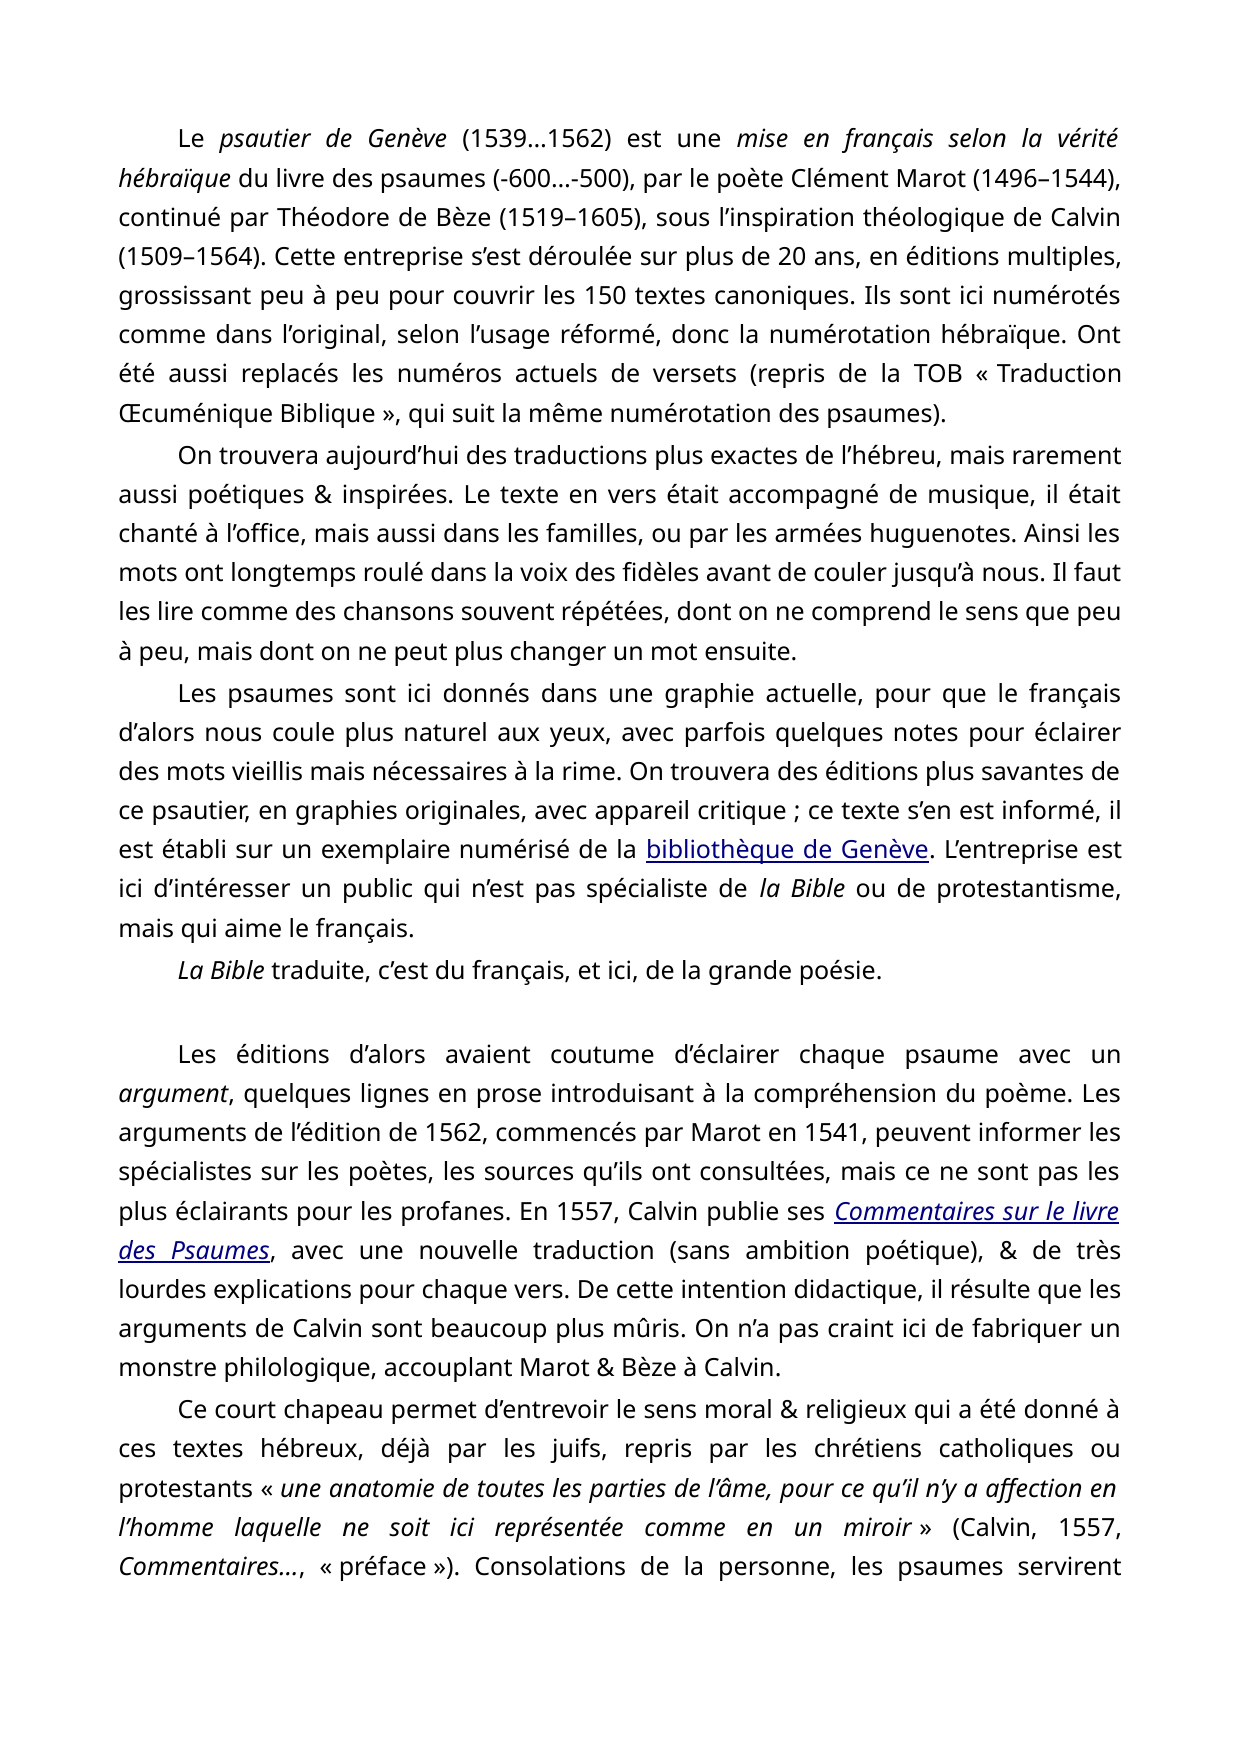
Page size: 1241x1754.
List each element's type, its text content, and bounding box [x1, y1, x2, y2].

text Les éditions d’alors avaient coutume d’éclairer chaque psaume avec un argument, quelques lignes en prose introduisant à la compréhension du poème. Les arguments de l’édition de 1562, commencés par Marot en 1541, peuvent informer les spécialistes sur les poètes, les sources qu’ils ont consultées, mais ce ne sont pas les plus éclairants pour les profanes. En 1557, Calvin publie ses Commentaires sur le livre des Psaumes, avec une nouvelle traduction (sans ambition poétique), & de très lourdes explications pour chaque vers. De cette intention didactique, il résulte que les arguments de Calvin sont beaucoup plus mûris. On n’a pas craint ici de fabriquer un monstre philologique, accouplant Marot & Bèze à Calvin. [118, 1036, 1122, 1384]
text Le psautier de Genève (1539…1562) est une mise en français selon la vérité hébraïque du livre des psaumes (-600…-500), par le poète Clément Marot (1496–1544), continué par Théodore de Bèze (1519–1605), sous l’inspiration théologique de Calvin (1509–1564). Cette entreprise s’est déroulée sur plus de 20 ans, en éditions multiples, grossissant peu à peu pour couvrir les 150 textes canoniques. Ils sont ici numérotés comme dans l’original, selon l’usage réformé, donc la numérotation hébraïque. Ont été aussi replacés les numéros actuels de versets (repris de la TOB « Traduction Œcuménique Biblique », qui suit la même numérotation des psaumes). [118, 121, 1122, 429]
text Ce court chapeau permet d’entrevoir le sens moral & religieux qui a été donné à ces textes hébreux, déjà par les juifs, repris par les chrétiens catholiques ou protestants « une anatomie de toutes les parties de l’âme, pour ce qu’il n’y a affection en l’homme laquelle ne soit ici représentée comme en un miroir » (Calvin, 1557, Commentaires…, « préface »). Consolations de la personne, les psaumes servirent [118, 1392, 1122, 1583]
text La Bible traduite, c’est du français, et ici, de la grande poésie. [118, 952, 1122, 986]
text Les psaumes sont ici donnés dans une graphie actuelle, pour que le français d’alors nous coule plus naturel aux yeux, avec parfois quelques notes pour éclairer des mots vieillis mais nécessaires à la rime. On trouvera des éditions plus savantes de ce psautier, en graphies originales, avec appareil critique ; ce texte s’en est informé, il est établi sur un exemplaire numérisé de la bibliothèque de Genève. L’entreprise est ici d’intéresser un public qui n’est pas spécialiste de la Bible ou de protestantisme, mais qui aime le français. [118, 675, 1122, 944]
text On trouvera aujourd’hui des traductions plus exactes de l’hébreu, mais rarement aussi poétiques & inspirées. Le texte en vers était accompagné de musique, il était chanté à l’office, mais aussi dans les familles, ou par les armées huguenotes. Ainsi les mots ont longtemps roulé dans la voix des fidèles avant de couler jusqu’à nous. Il faut les lire comme des chansons souvent répétées, dont on ne comprend le sens que peu à peu, mais dont on ne peut plus changer un mot ensuite. [118, 437, 1122, 667]
